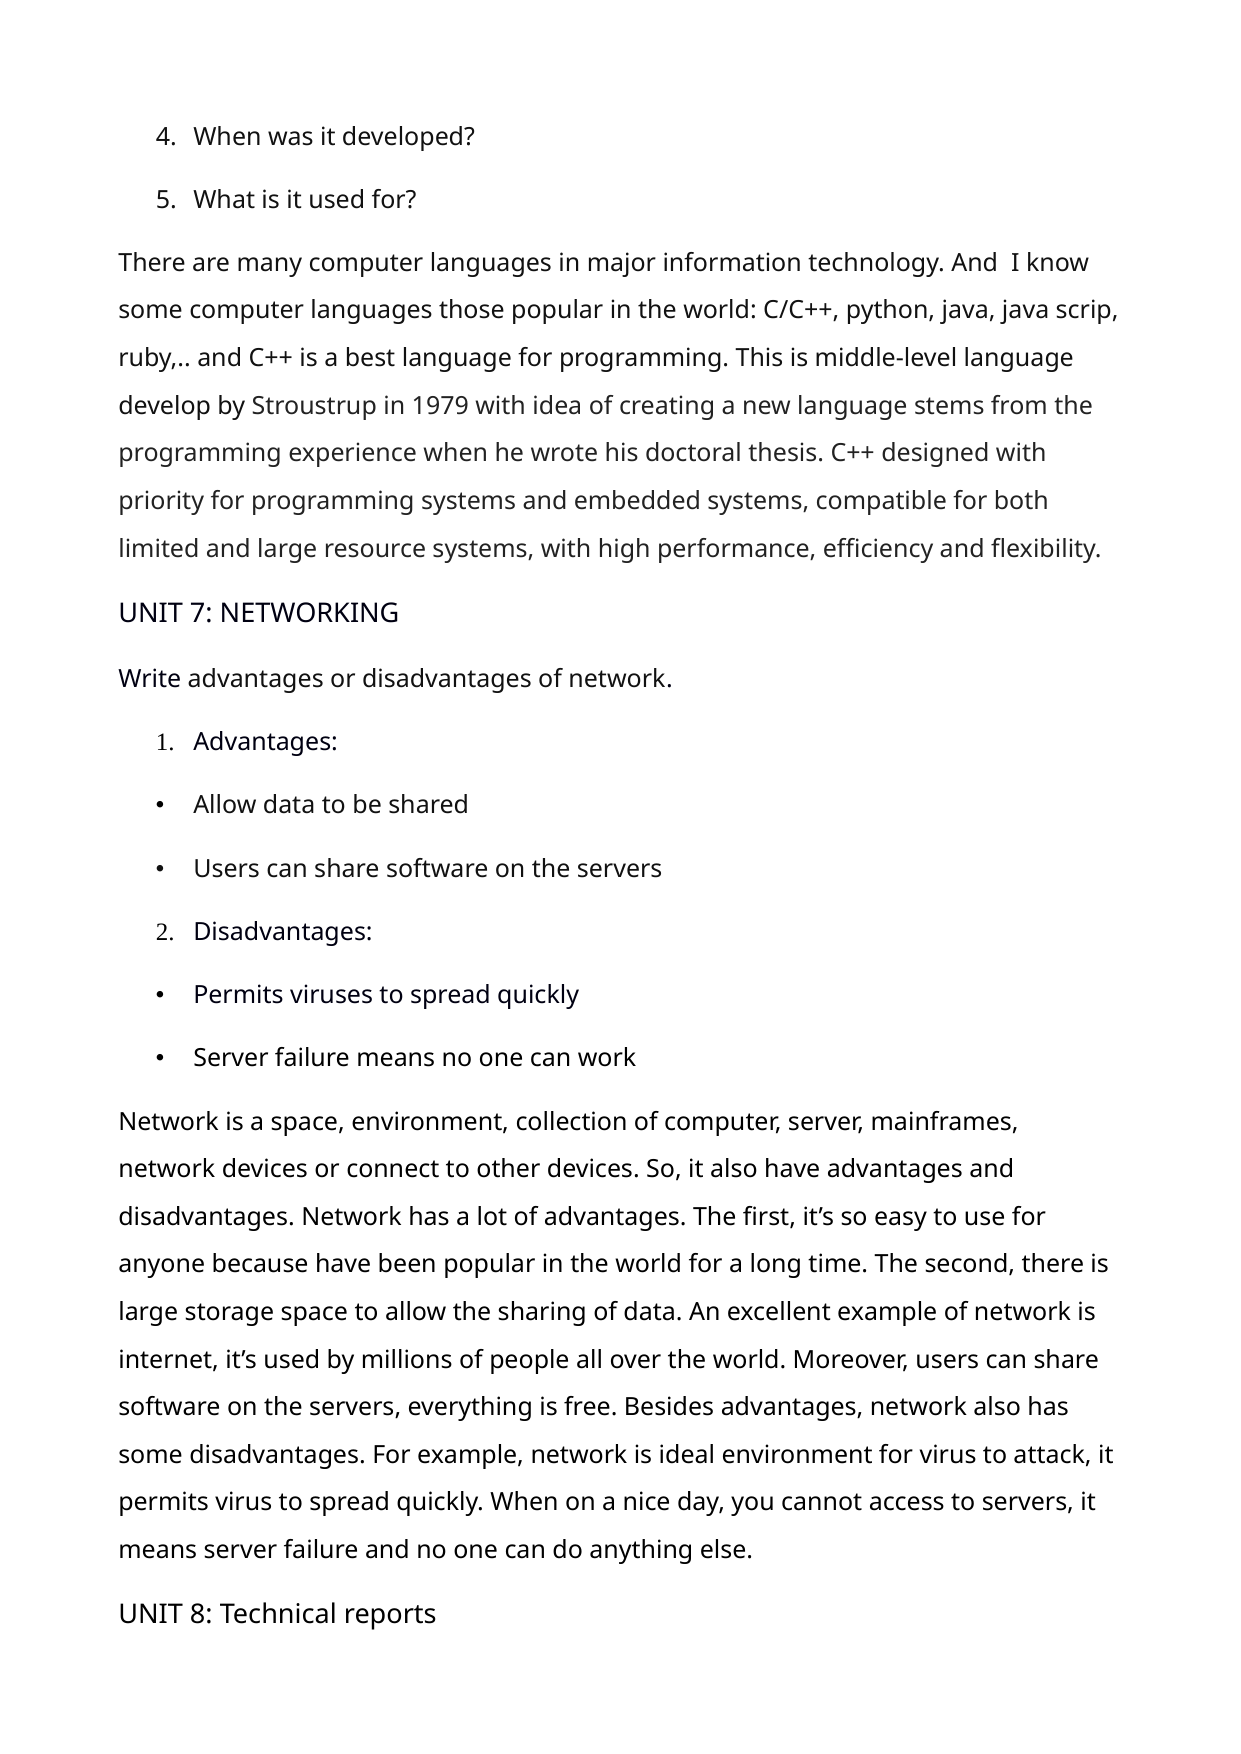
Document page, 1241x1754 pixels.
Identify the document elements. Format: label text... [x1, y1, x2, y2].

text UNIT 8: Technical reports [118, 1595, 1122, 1632]
list Advantages: [156, 724, 1122, 758]
text There are many computer languages in major information technology. And I know some computer languages those popular in the world: C/C++, python, java, java scrip, ruby,.. and C++ is a best language for programming. This is middle-level language develop by Stroustrup in 1979 with idea of creating a new language stems from the programming experience when he wrote his doctoral thesis. C++ designed with priority for programming systems and embedded systems, compatible for both limited and large resource systems, with high performance, efficiency and flexibility. [118, 244, 1122, 564]
list Users can share software on the servers [156, 850, 1122, 884]
list Server failure means no one can work [156, 1040, 1122, 1074]
list What is it used for? [156, 181, 1122, 215]
list Disadvantages: [156, 913, 1122, 948]
list Permits viruses to spread quickly [156, 977, 1122, 1011]
list Allow data to be shared [156, 787, 1122, 821]
text Network is a space, environment, collection of computer, server, mainframes, network devices or connect to other devices. So, it also have advantages and disadvantages. Network has a lot of advantages. The first, it’s so easy to use for anyone because have been popular in the world for a long time. The second, there is large storage space to allow the sharing of data. An excellent example of network is internet, it’s used by millions of people all over the world. Moreover, users can share software on the servers, everything is free. Besides advantages, network also has some disadvantages. For example, network is ideal environment for virus to attack, it permits virus to spread quickly. When on a nice day, you cannot access to servers, it means server failure and no one can do anything else. [118, 1103, 1122, 1566]
text Write advantages or disadvantages of network. [118, 661, 1122, 695]
text UNIT 7: NETWORKING [118, 593, 1122, 630]
list When was it developed? [156, 118, 1122, 152]
